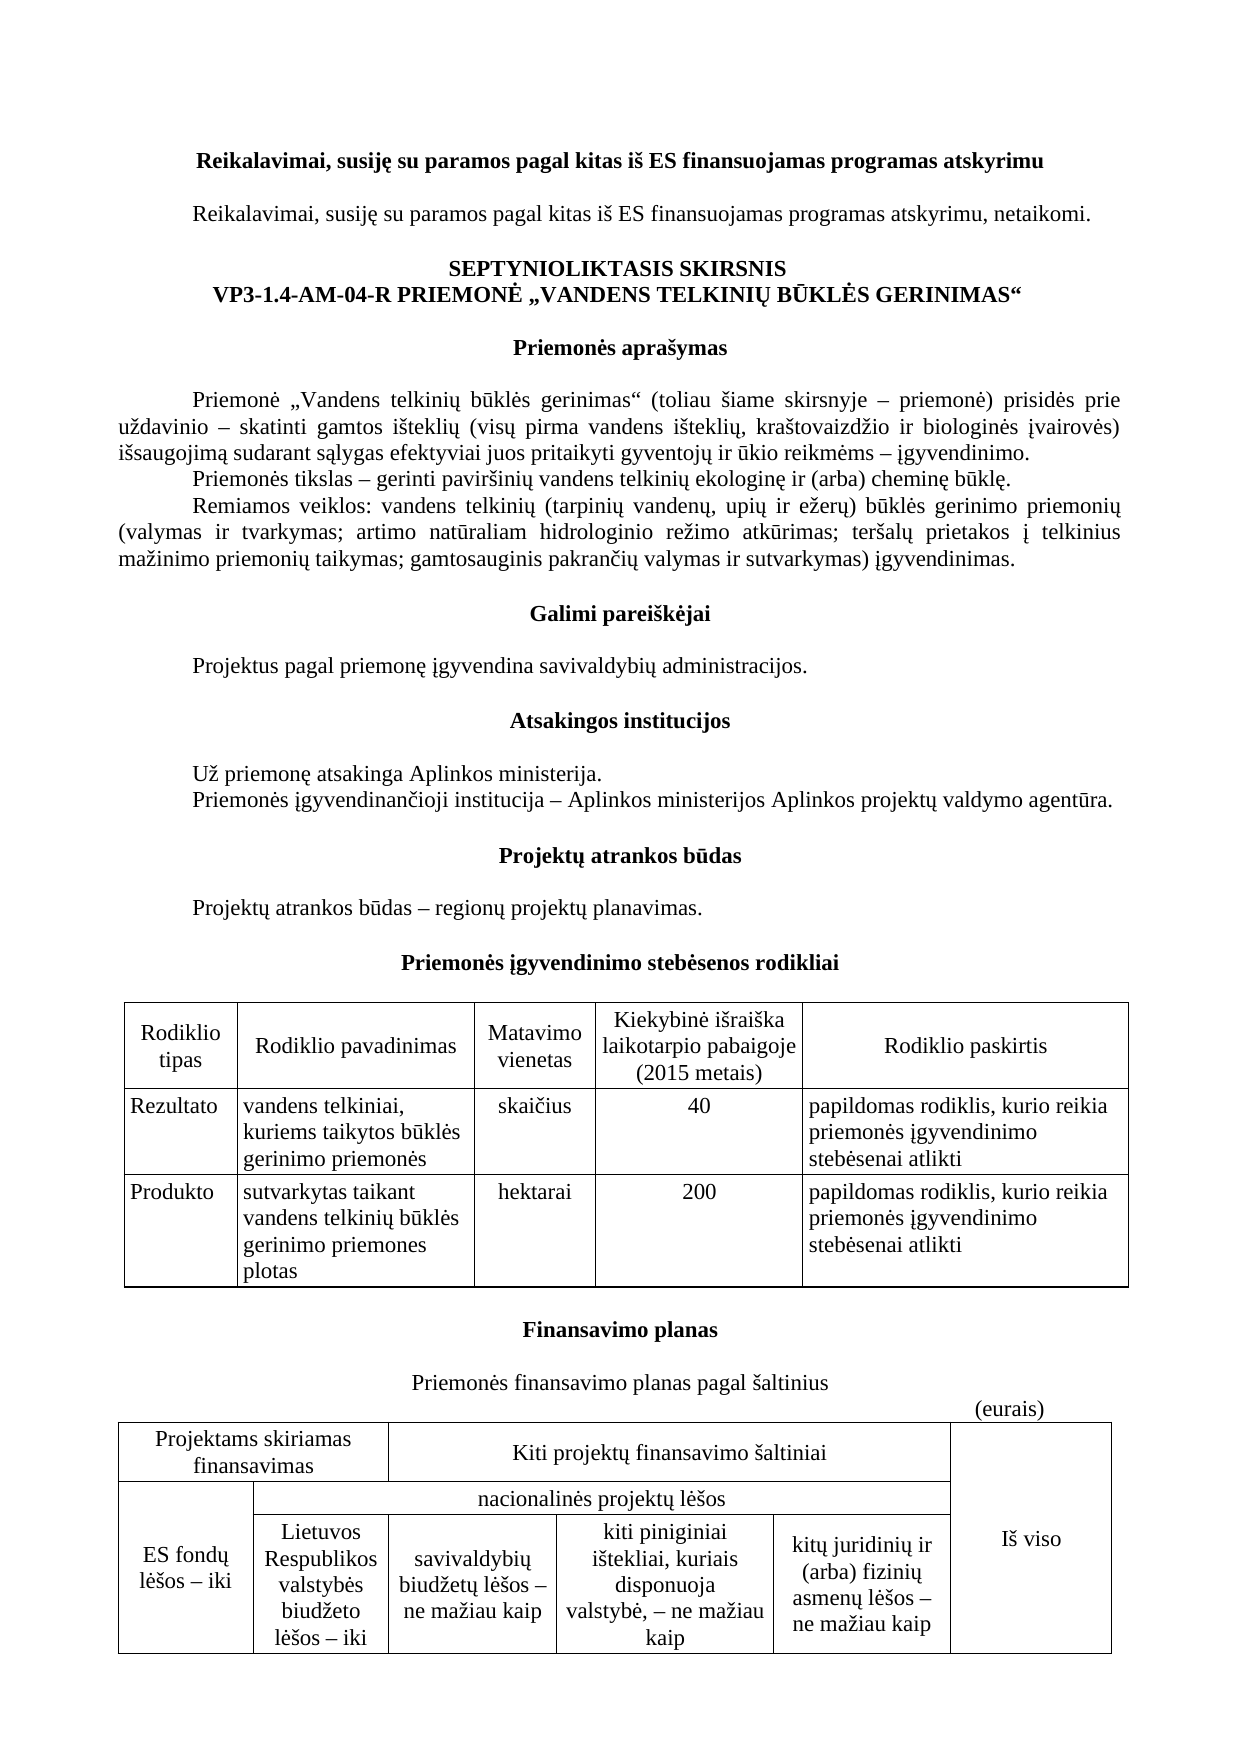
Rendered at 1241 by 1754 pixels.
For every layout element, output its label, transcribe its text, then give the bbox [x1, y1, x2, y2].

text Priemonės tikslas – gerinti paviršinių vandens telkinių ekologinę ir (arba) cheminę būklę. [118, 466, 1122, 492]
text Priemonės aprašymas [118, 334, 1122, 360]
table_cell skaičius [475, 1089, 595, 1174]
table_cell savivaldybių biudžetų lėšos – ne mažiau kaip [389, 1515, 556, 1653]
table_header Projektams skiriamas finansavimas [119, 1423, 388, 1481]
text (eurais) [974, 1395, 1122, 1422]
table_header Iš viso [951, 1423, 1111, 1653]
table_cell sutvarkytas taikant vandens telkinių būklės gerinimo priemones plotas [238, 1175, 474, 1286]
table_header Rodiklio tipas [125, 1003, 237, 1088]
text Už priemonę atsakinga Aplinkos ministerija. [118, 760, 1122, 787]
text VP3-1.4-AM-04-R PRIEMONĖ „VANDENS TELKINIŲ BŪKLĖS GERINIMAS“ [118, 281, 1122, 307]
table_cell kiti piniginiai ištekliai, kuriais disponuoja valstybė, – ne mažiau kaip [557, 1515, 773, 1653]
table_header Matavimo vienetas [475, 1003, 595, 1088]
table_header Rodiklio pavadinimas [238, 1003, 474, 1088]
table_header Rodiklio paskirtis [803, 1003, 1128, 1088]
text Galimi pareiškėjai [118, 600, 1122, 626]
text Priemonė „Vandens telkinių būklės gerinimas“ (toliau šiame skirsnyje – priemonė) prisidės prie uždavinio – skatinti gamtos išteklių (visų pirma vandens išteklių, kraštovaizdžio ir biologinės įvairovės) išsaugojimą sudarant sąlygas efektyviai juos pritaikyti gyventojų ir ūkio reikmėms – įgyvendinimo. [118, 386, 1122, 466]
text Projektų atrankos būdas [118, 842, 1122, 868]
text Projektus pagal priemonę įgyvendina savivaldybių administracijos. [118, 652, 1122, 679]
table_cell Produkto [125, 1175, 237, 1286]
table_cell vandens telkiniai, kuriems taikytos būklės gerinimo priemonės [238, 1089, 474, 1174]
table_cell nacionalinės projektų lėšos [254, 1482, 950, 1514]
table_cell kitų juridinių ir (arba) fizinių asmenų lėšos – ne mažiau kaip [774, 1515, 950, 1653]
table_cell hektarai [475, 1175, 595, 1286]
table_cell ES fondų lėšos – iki [119, 1482, 253, 1653]
table_cell Rezultato [125, 1089, 237, 1174]
text Reikalavimai, susiję su paramos pagal kitas iš ES finansuojamas programas atskyrimu, netaikomi. [118, 199, 1122, 226]
table_header Kiekybinė išraiška laikotarpio pabaigoje (2015 metais) [596, 1003, 802, 1088]
table_cell 200 [596, 1175, 802, 1286]
table_cell 40 [596, 1089, 802, 1174]
text Projektų atrankos būdas – regionų projektų planavimas. [118, 894, 1122, 921]
text SEPTYNIOLIKTASIS SKIRSNIS [118, 255, 1122, 281]
text Reikalavimai, susiję su paramos pagal kitas iš ES finansuojamas programas atskyrimu [118, 147, 1122, 173]
text Priemonės finansavimo planas pagal šaltinius [118, 1369, 1122, 1395]
table_cell papildomas rodiklis, kurio reikia priemonės įgyvendinimo stebėsenai atlikti [803, 1175, 1128, 1286]
table_cell papildomas rodiklis, kurio reikia priemonės įgyvendinimo stebėsenai atlikti [803, 1089, 1128, 1174]
text Priemonės įgyvendinimo stebėsenos rodikliai [118, 949, 1122, 976]
table_header Kiti projektų finansavimo šaltiniai [389, 1423, 950, 1481]
text Priemonės įgyvendinančioji institucija – Aplinkos ministerijos Aplinkos projektų valdymo agentūra. [118, 787, 1122, 813]
table_cell Lietuvos Respublikos valstybės biudžeto lėšos – iki [254, 1515, 388, 1653]
text Atsakingos institucijos [118, 707, 1122, 734]
text Finansavimo planas [118, 1316, 1122, 1342]
text Remiamos veiklos: vandens telkinių (tarpinių vandenų, upių ir ežerų) būklės gerinimo priemonių (valymas ir tvarkymas; artimo natūraliam hidrologinio režimo atkūrimas; teršalų prietakos į telkinius mažinimo priemonių taikymas; gamtosauginis pakrančių valymas ir sutvarkymas) įgyvendinimas. [118, 492, 1122, 571]
